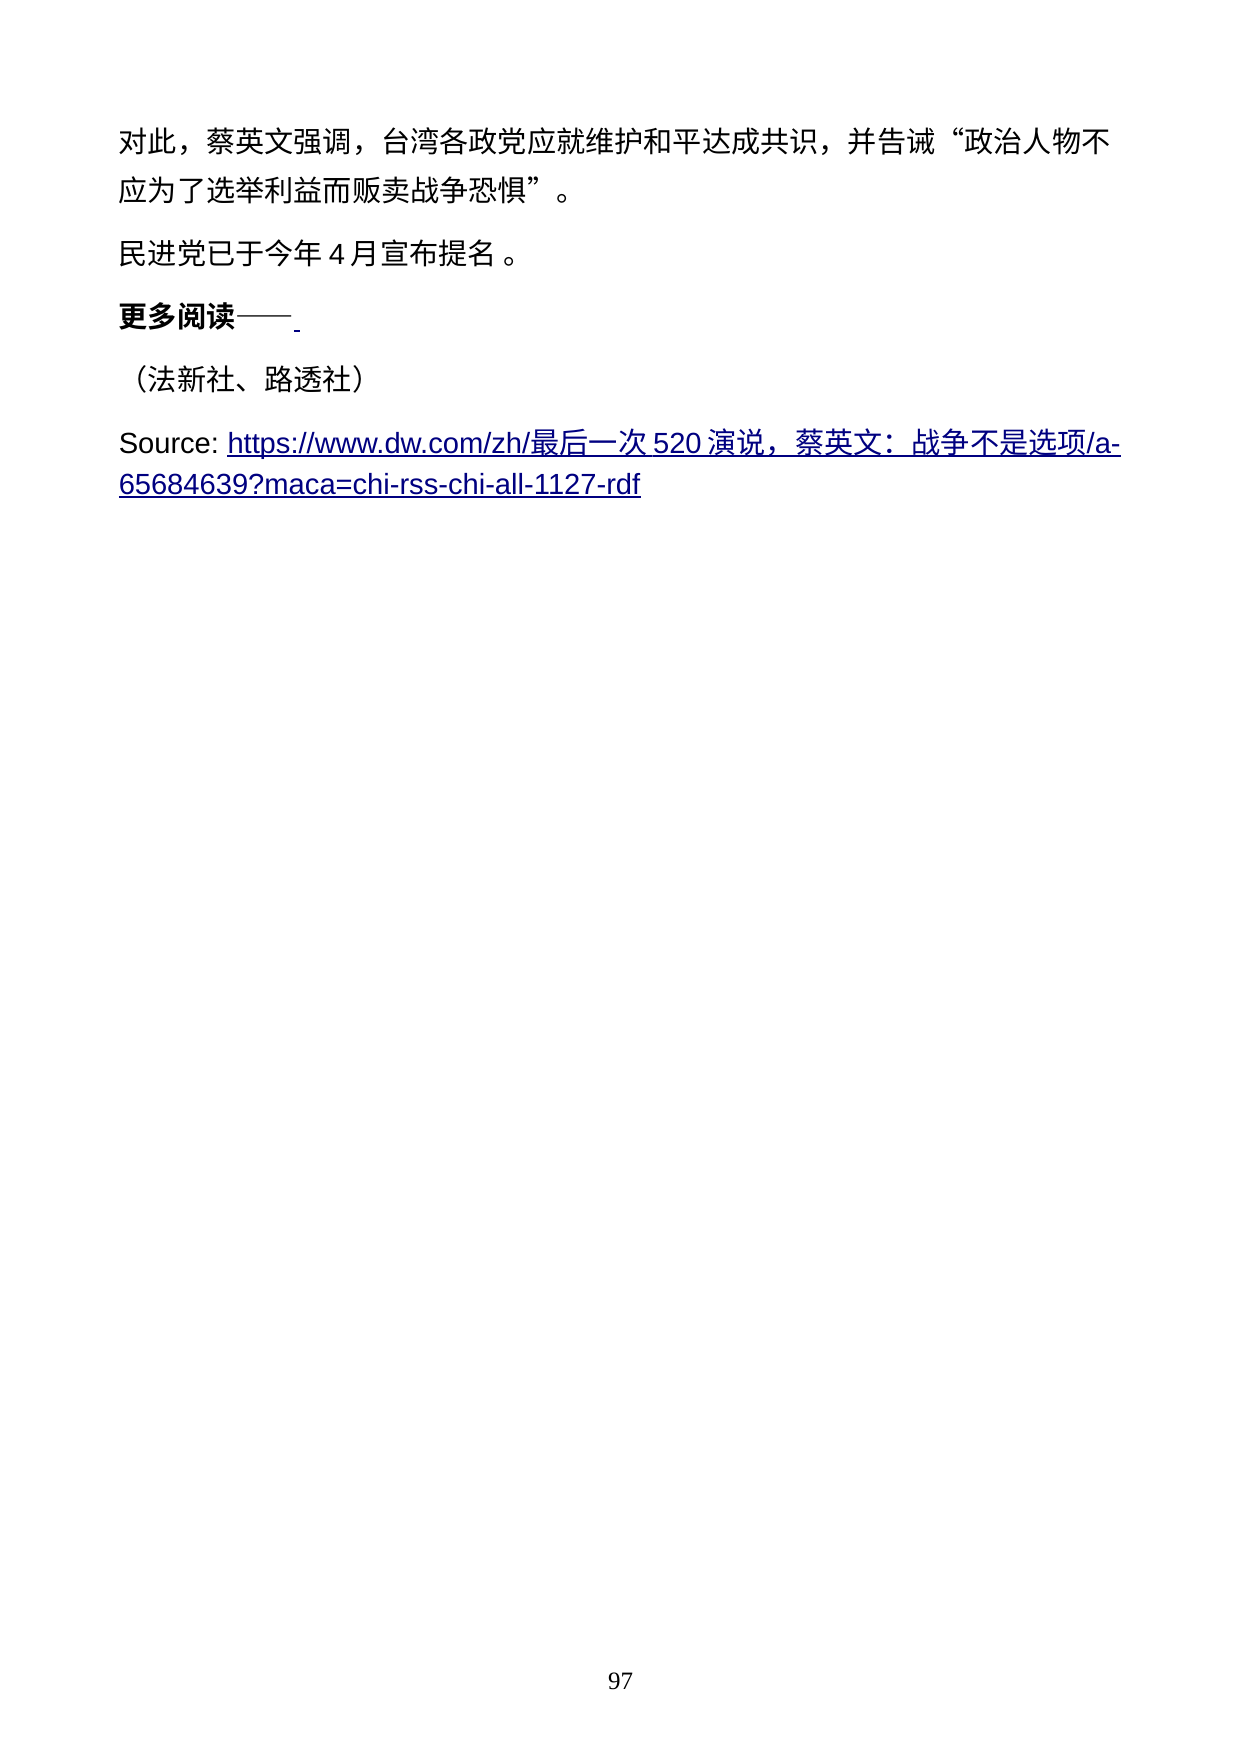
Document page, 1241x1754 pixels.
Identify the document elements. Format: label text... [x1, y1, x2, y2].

text （法新社、路透社） [118, 356, 1122, 399]
text 民进党已于今年4月宣布提名 。 [118, 230, 1122, 272]
text 更多阅读—— [118, 293, 1122, 336]
text 对此，蔡英文强调，台湾各政党应就维护和平达成共识，并告诫“政治人物不应为了选举利益而贩卖战争恐惧”。 [118, 118, 1122, 209]
text Source: https://www.dw.com/zh/最后一次520演说，蔡英文：战争不是选项/a-65684639?maca=chi-rss-chi-all-1127-rdf [118, 419, 1122, 500]
